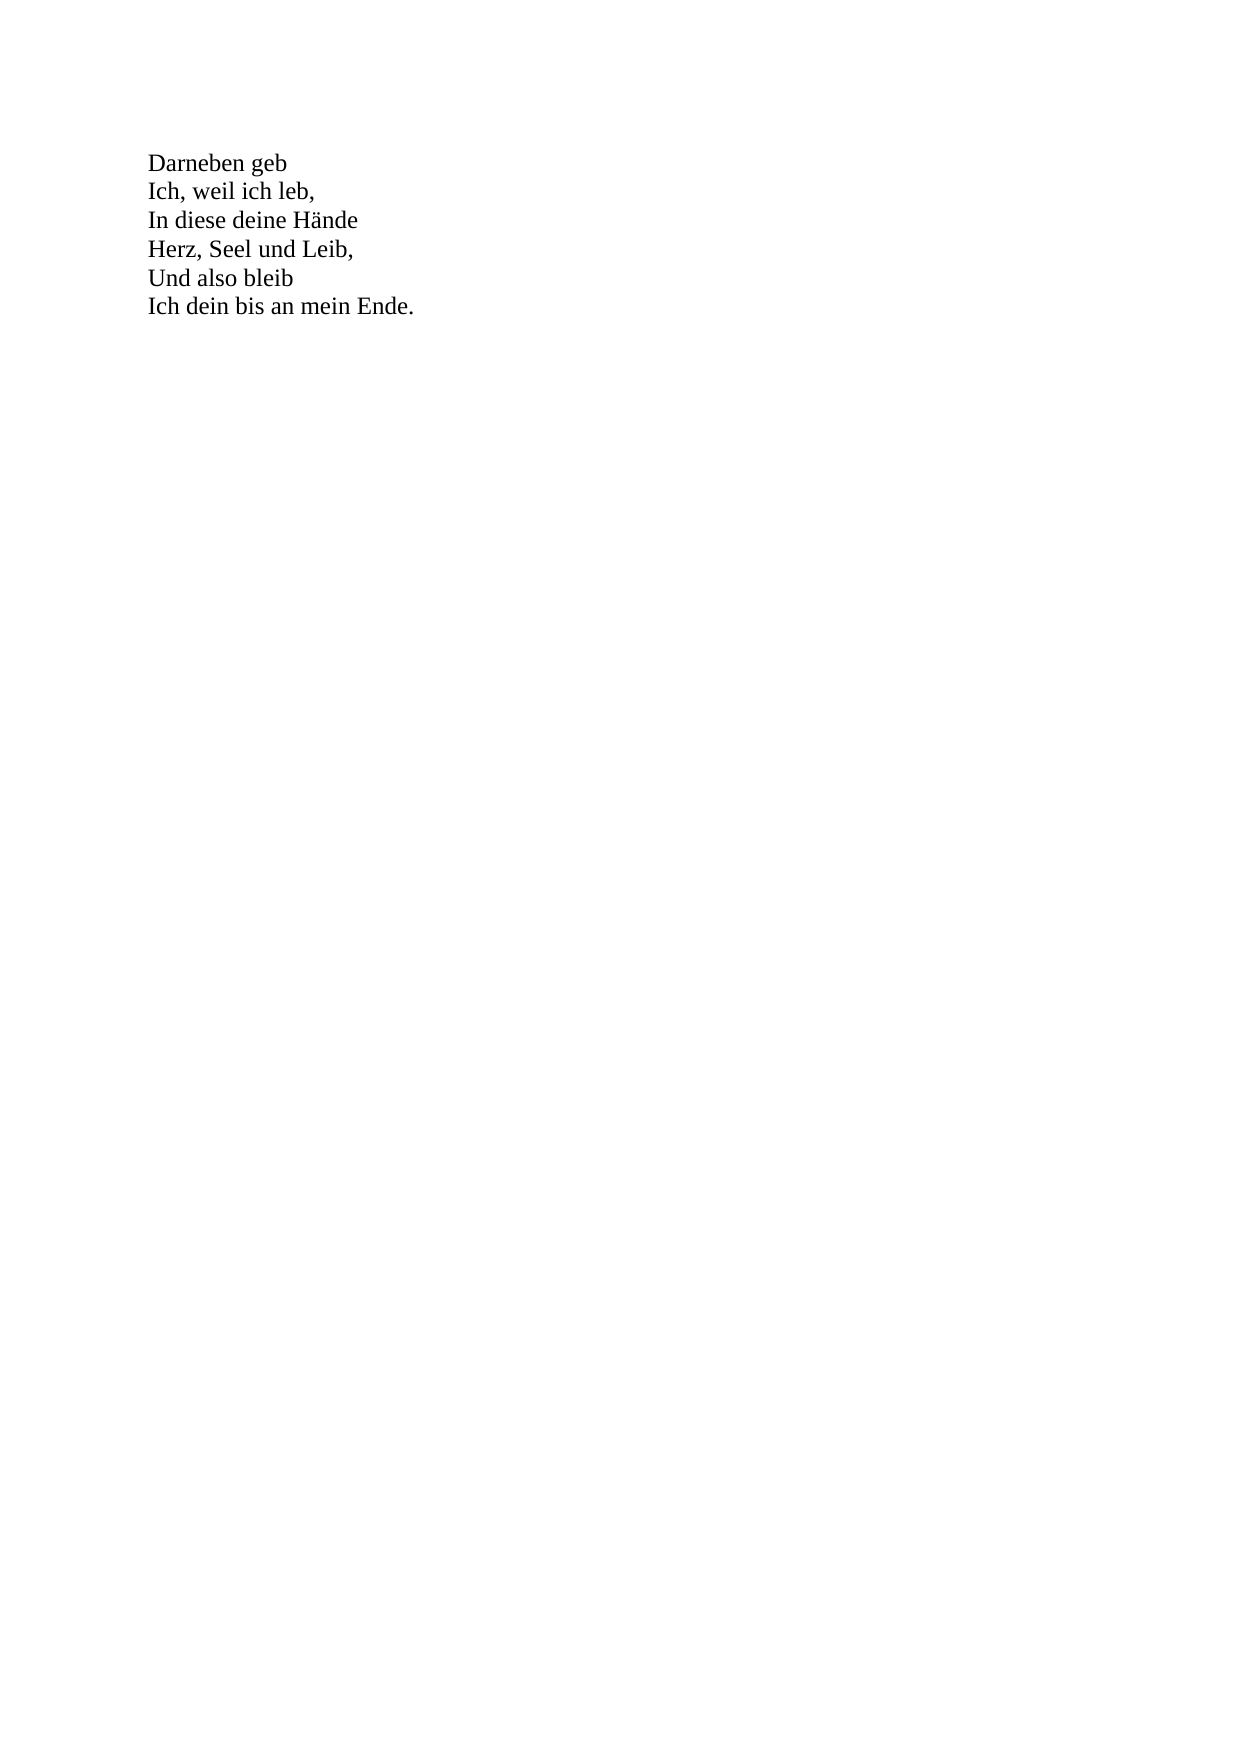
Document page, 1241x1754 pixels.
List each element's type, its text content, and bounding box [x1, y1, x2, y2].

text Ich, weil ich leb, [148, 176, 1093, 205]
text In diese deine Hände [148, 205, 1093, 234]
text Darneben geb [148, 148, 1093, 176]
text Ich dein bis an mein Ende. [148, 291, 1093, 320]
text Und also bleib [148, 263, 1093, 291]
text Herz, Seel und Leib, [148, 234, 1093, 263]
